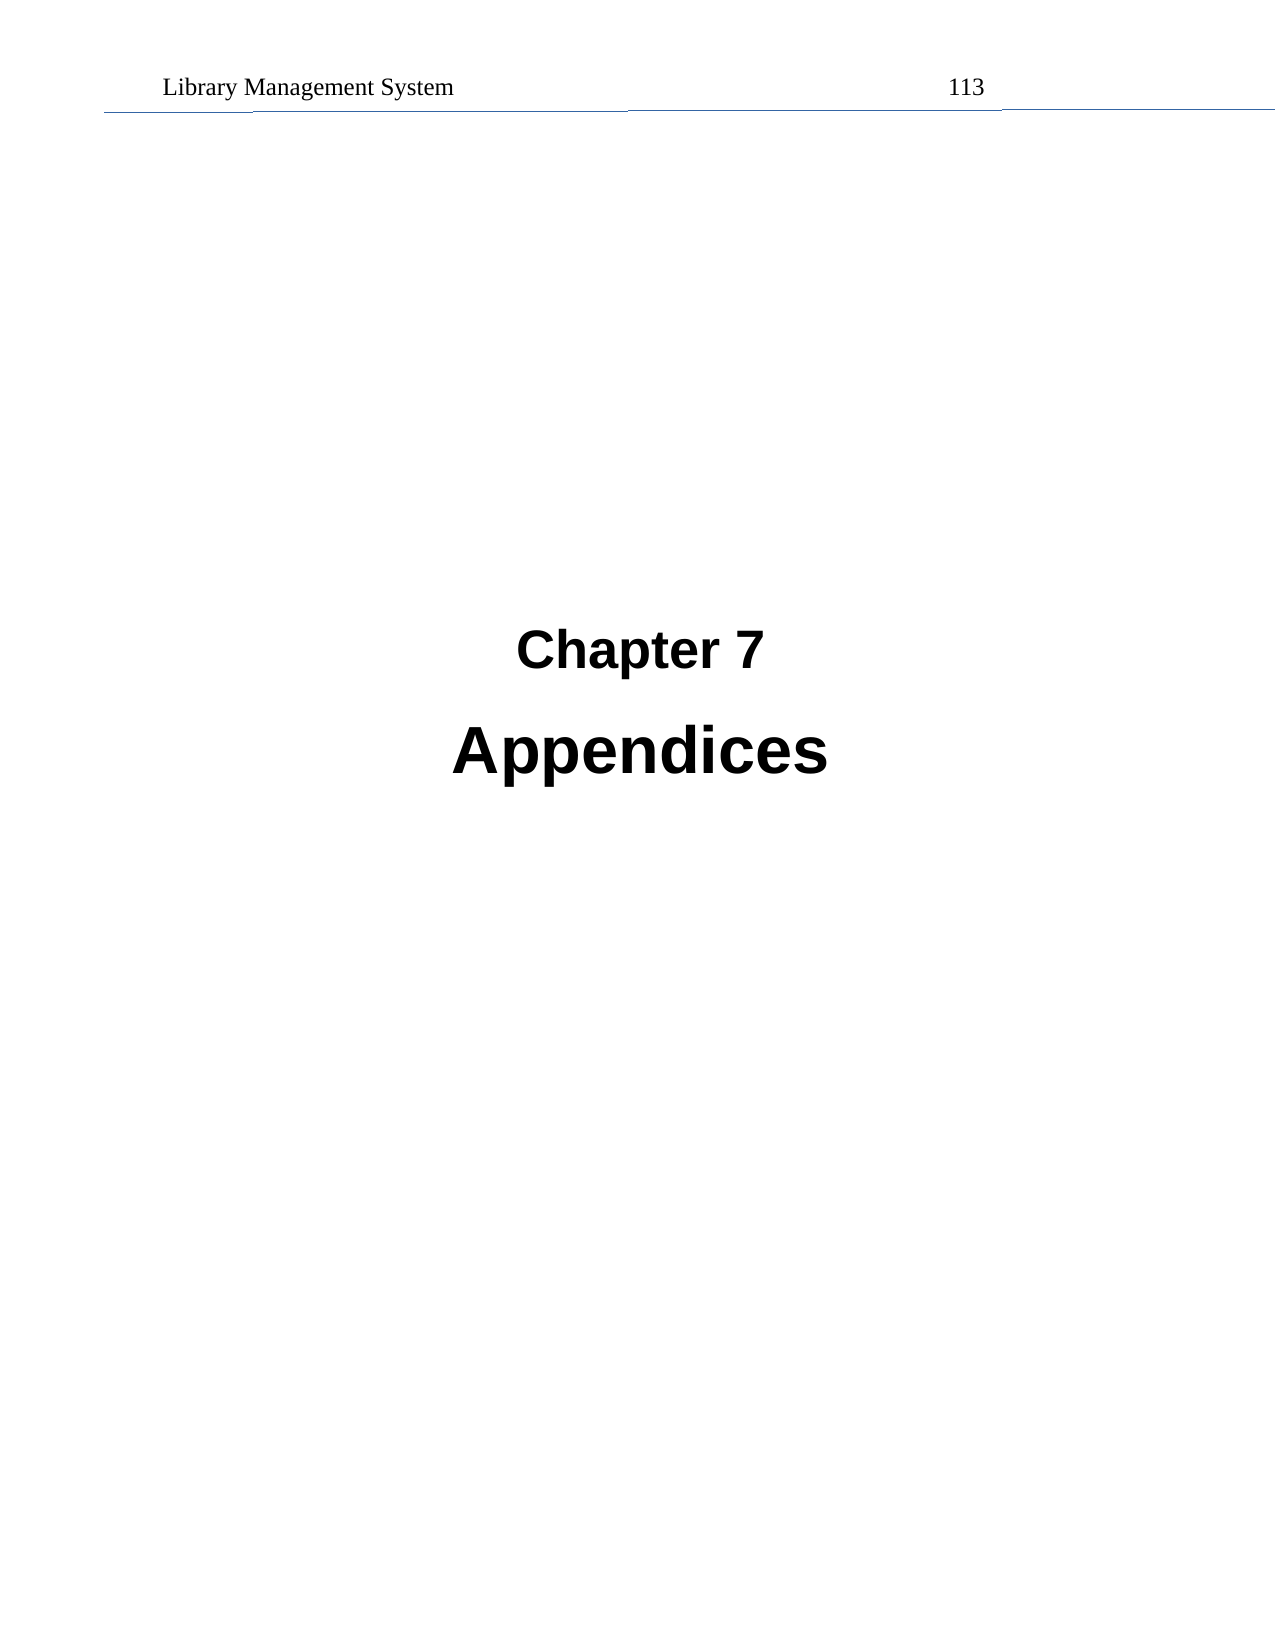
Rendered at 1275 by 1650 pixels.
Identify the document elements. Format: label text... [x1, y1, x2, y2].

text Appendices [162, 711, 1119, 787]
text Chapter 7 [162, 617, 1119, 679]
